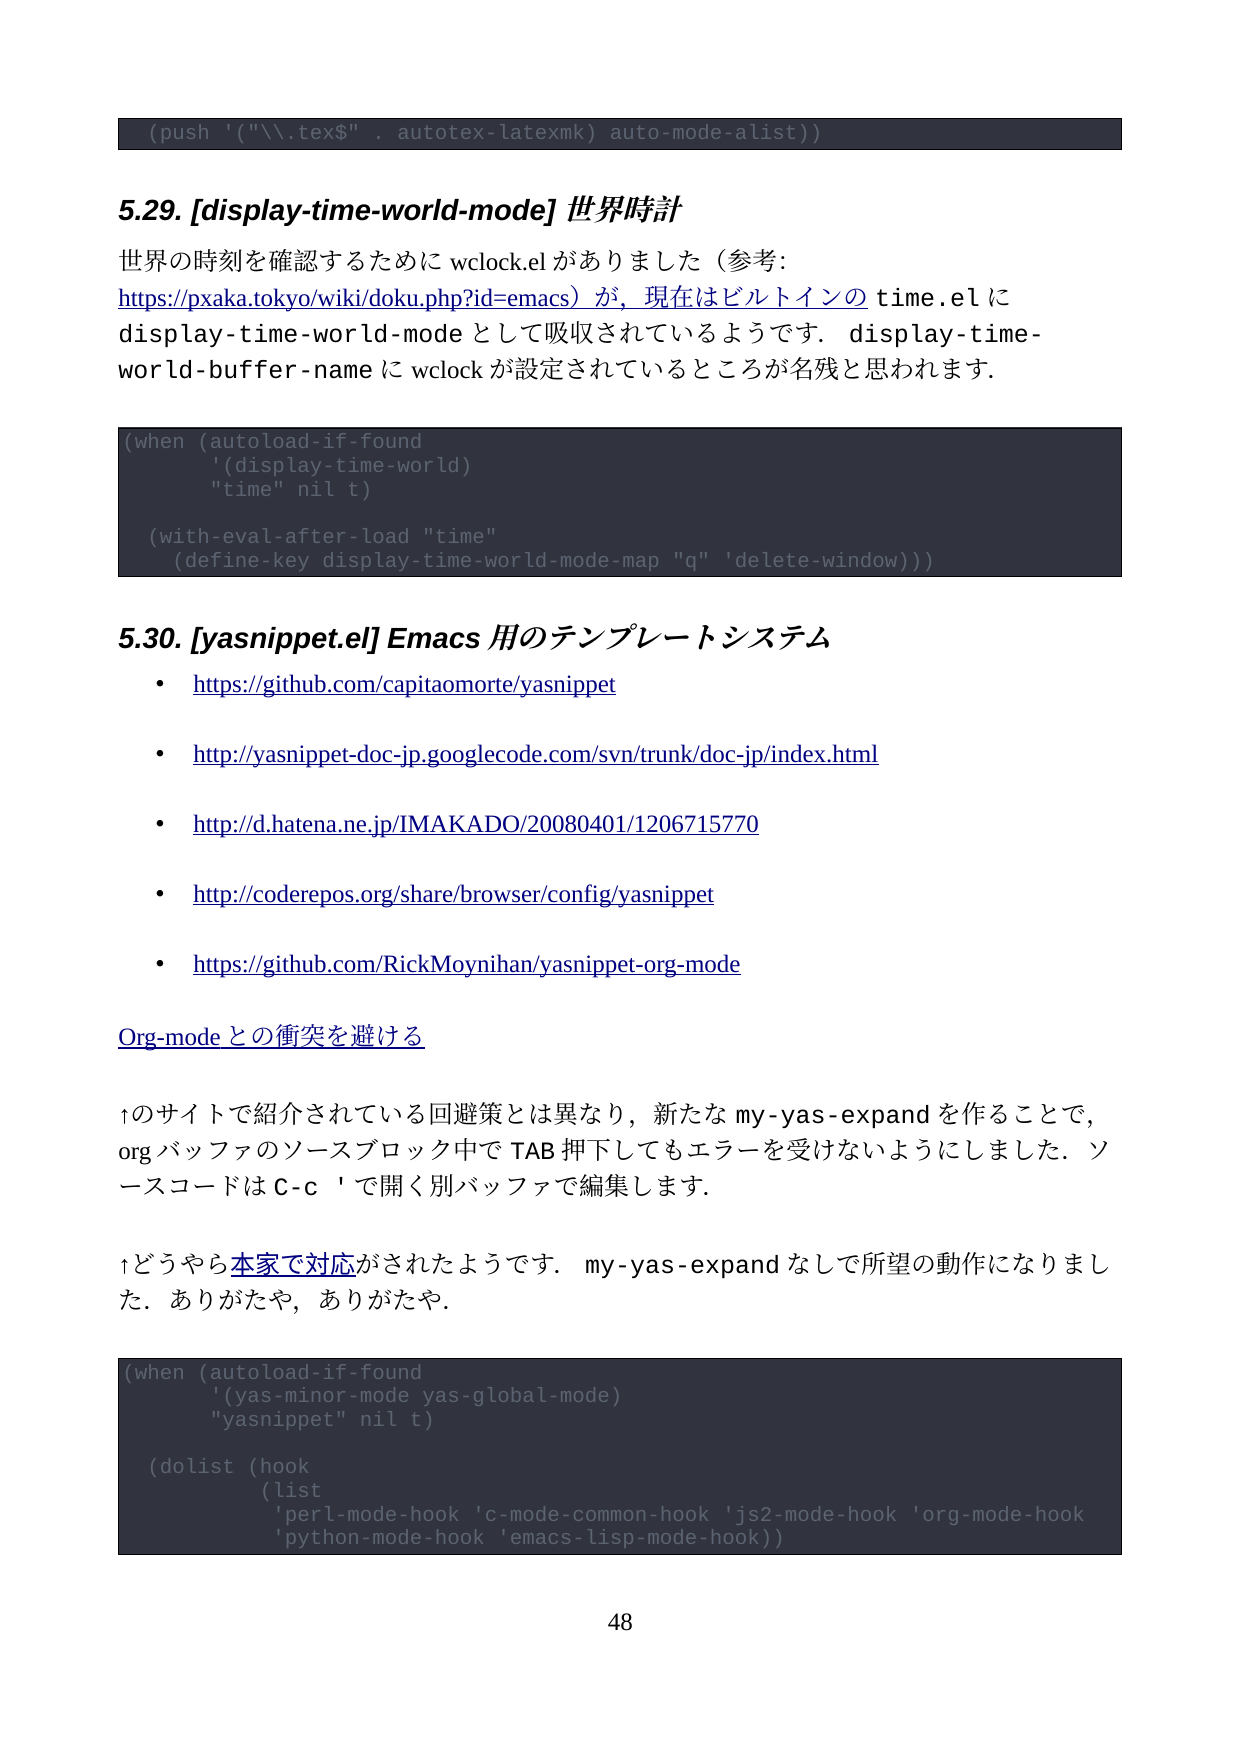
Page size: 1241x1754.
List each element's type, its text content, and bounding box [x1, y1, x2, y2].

text '(yas-minor-mode yas-global-mode) [119, 1381, 1121, 1405]
list http://d.hatena.ne.jp/IMAKADO/20080401/1206715770 [156, 809, 1122, 866]
text (when (autoload-if-found [119, 1359, 1121, 1381]
text (when (autoload-if-found [119, 429, 1121, 451]
subtitle [yasnippet.el] Emacs用のテンプレートシステム [118, 614, 1122, 656]
text (dolist (hook [119, 1452, 1121, 1476]
text '(display-time-world) [119, 451, 1121, 475]
text (with-eval-after-load "time" [119, 522, 1121, 546]
text 'perl-mode-hook 'c-mode-common-hook 'js2-mode-hook 'org-mode-hook [119, 1499, 1121, 1523]
list http://coderepos.org/share/browser/config/yasnippet [156, 879, 1122, 936]
text Org-modeとの衝突を避ける [118, 1019, 1122, 1082]
text (define-key display-time-world-mode-map "q" 'delete-window))) [119, 546, 1121, 576]
text (push '("\\.tex$" . autotex-latexmk) auto-mode-alist)) [119, 119, 1121, 149]
list http://yasnippet-doc-jp.googlecode.com/svn/trunk/doc-jp/index.html [156, 739, 1122, 796]
text "yasnippet" nil t) [119, 1405, 1121, 1429]
list https://github.com/capitaomorte/yasnippet [156, 669, 1122, 726]
text ↑のサイトで紹介されている回避策とは異なり，新たな my-yas-expand を作ることで，orgバッファのソースブロック中で TAB 押下してもエラーを受けないようにしました．ソースコードは C-c ' で開く別バッファで編集します． [118, 1094, 1122, 1232]
text 'python-mode-hook 'emacs-lisp-mode-hook)) [119, 1523, 1121, 1554]
list https://github.com/RickMoynihan/yasnippet-org-mode [156, 949, 1122, 1006]
subtitle [display-time-world-mode] 世界時計 [118, 187, 1122, 229]
text 世界の時刻を確認するために wclock.el がありました（参考：https://pxaka.tokyo/wiki/doku.php?id=emacs）が，現在はビルトインの time.el に display-time-world-mode として吸収されているようです． display-time-world-buffer-name に wclock が設定されているところが名残と思われます． [118, 241, 1122, 415]
text ↑どうやら本家で対応がされたようです． my-yas-expand なしで所望の動作になりました．ありがたや，ありがたや． [118, 1244, 1122, 1345]
text (list [119, 1476, 1121, 1499]
text "time" nil t) [119, 475, 1121, 498]
